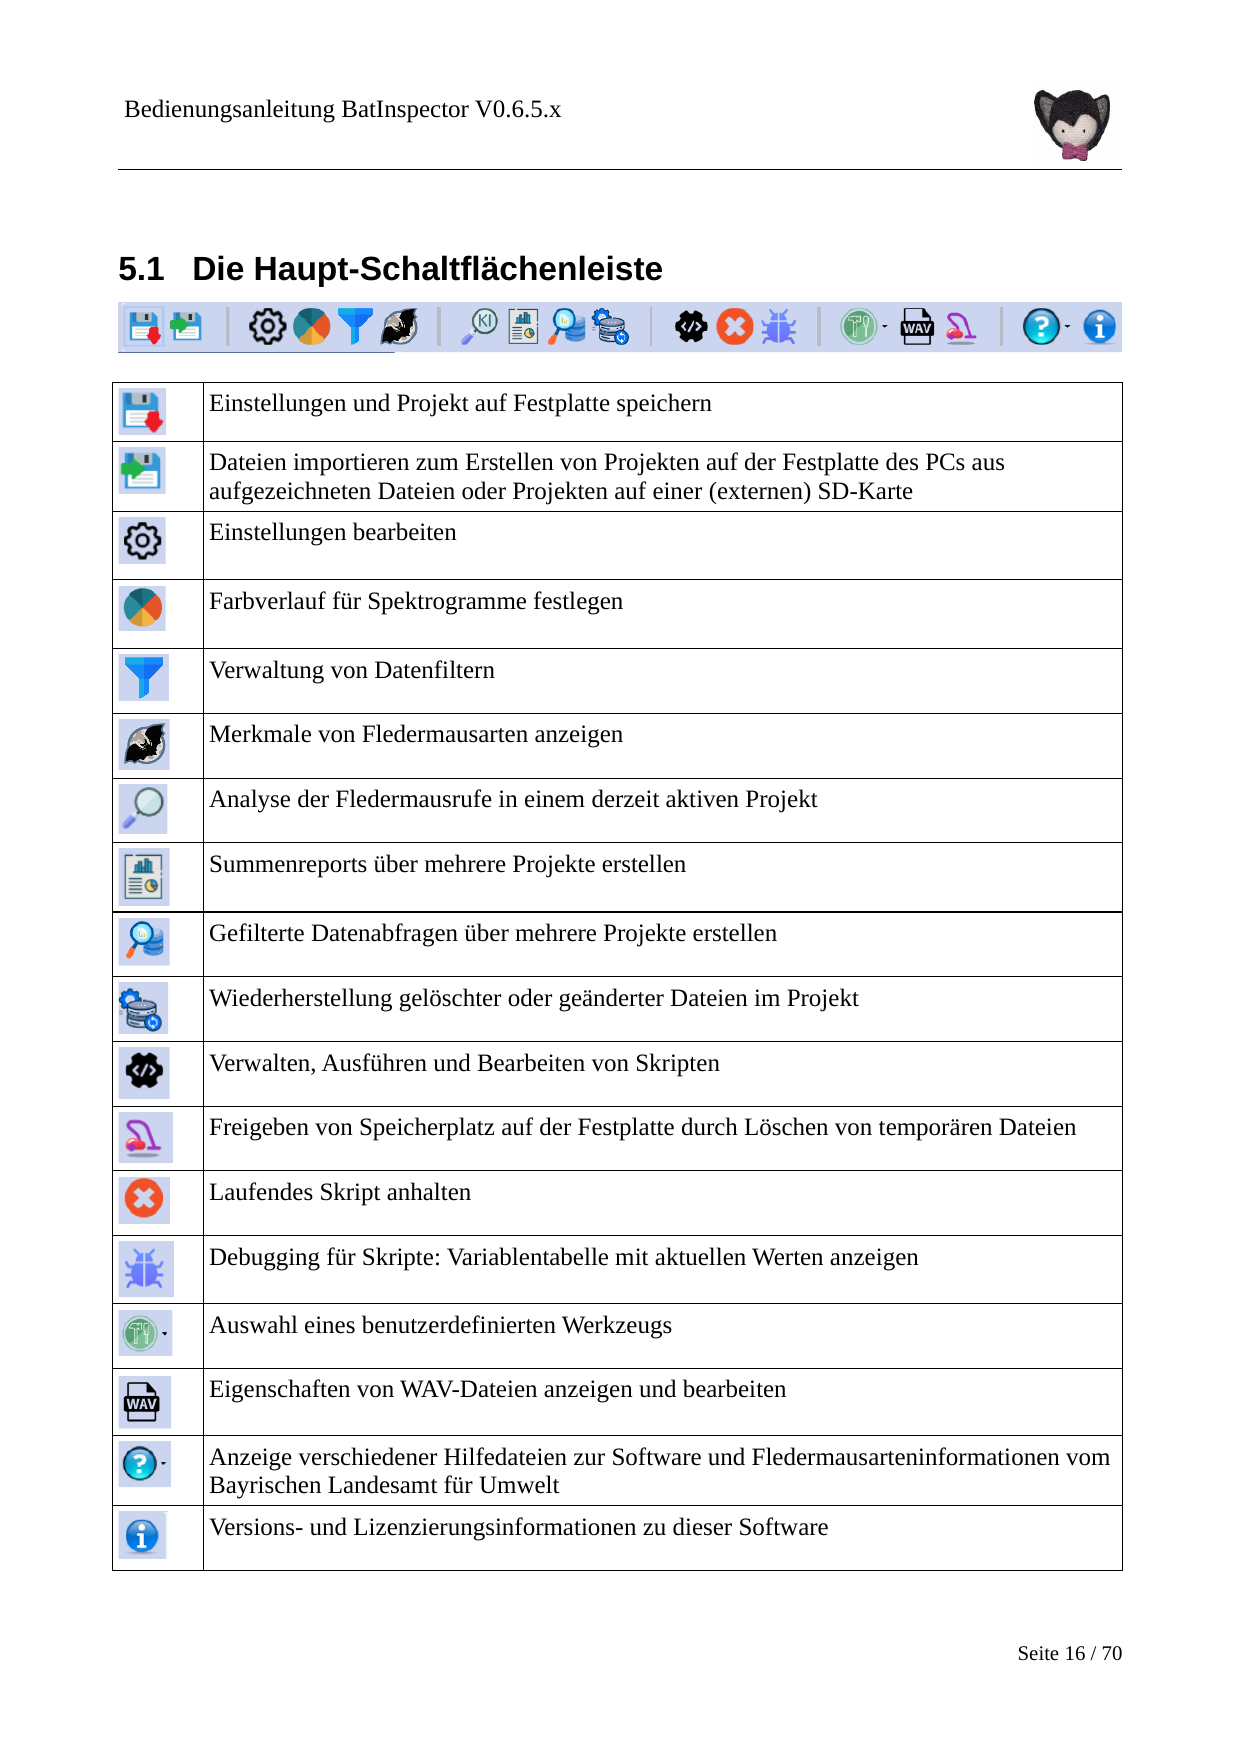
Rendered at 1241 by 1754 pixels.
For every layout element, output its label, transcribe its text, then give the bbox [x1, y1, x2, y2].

table_cell [113, 1506, 203, 1569]
picture [118, 1241, 174, 1298]
table_cell [113, 977, 203, 1041]
table_cell Dateien importieren zum Erstellen von Projekten auf der Festplatte des PCs aus aufgezeichneten Dateien oder Projekten auf einer (externen) SD-Karte [204, 442, 1122, 511]
table_cell Gefilterte Datenabfragen über mehrere Projekte erstellen [204, 913, 1122, 976]
table_cell [113, 1107, 203, 1170]
picture [118, 1309, 173, 1356]
table_cell Summenreports über mehrere Projekte erstellen [204, 843, 1122, 911]
picture [118, 1374, 172, 1429]
table_cell Auswahl eines benutzerdefinierten Werkzeugs [204, 1304, 1122, 1368]
picture [118, 1441, 171, 1488]
table_cell Anzeige verschiedener Hilfedateien zur Software und Fledermausarteninformationen vom Bayrischen Landesamt für Umwelt [204, 1436, 1122, 1505]
table_cell Verwalten, Ausführen und Bearbeiten von Skripten [204, 1042, 1122, 1106]
table_cell Eigenschaften von WAV-Dateien anzeigen und bearbeiten [204, 1369, 1122, 1435]
table_cell Debugging für Skripte: Variablentabelle mit aktuellen Werten anzeigen [204, 1236, 1122, 1303]
subtitle Die Haupt-Schaltflächenleiste [118, 249, 1122, 288]
table_cell [113, 1436, 203, 1505]
picture [118, 918, 170, 966]
table_cell [113, 442, 203, 511]
picture [118, 784, 168, 834]
table_cell [113, 649, 203, 713]
table_cell [113, 843, 203, 911]
picture [118, 1177, 170, 1224]
table_header [113, 383, 203, 441]
table_cell Wiederherstellung gelöschter oder geänderter Dateien im Projekt [204, 977, 1122, 1041]
picture [118, 1112, 173, 1163]
picture [118, 388, 167, 435]
picture [118, 982, 169, 1034]
table_cell Verwaltung von Datenfiltern [204, 649, 1122, 713]
table_cell [113, 714, 203, 777]
table_cell Freigeben von Speicherplatz auf der Festplatte durch Löschen von temporären Dateien [204, 1107, 1122, 1170]
table_cell [113, 779, 203, 842]
table_cell [113, 512, 203, 579]
table_cell Merkmale von Fledermausarten anzeigen [204, 714, 1122, 777]
table_cell [113, 913, 203, 976]
table_cell [113, 1171, 203, 1235]
picture [118, 719, 170, 770]
picture [118, 447, 166, 494]
table_cell Analyse der Fledermausrufe in einem derzeit aktiven Projekt [204, 779, 1122, 842]
picture [118, 848, 170, 906]
picture [118, 1511, 168, 1559]
table_cell Farbverlauf für Spektrogramme festlegen [204, 580, 1122, 648]
picture [118, 300, 1123, 353]
table_cell [113, 580, 203, 648]
table_cell [113, 1304, 203, 1368]
table_cell [113, 1369, 203, 1435]
picture [118, 654, 169, 701]
picture [118, 1047, 170, 1099]
table_cell Einstellungen bearbeiten [204, 512, 1122, 579]
table_header Einstellungen und Projekt auf Festplatte speichern [204, 383, 1122, 441]
table_cell Versions- und Lizenzierungsinformationen zu dieser Software [204, 1506, 1122, 1569]
picture [118, 586, 166, 631]
picture [1030, 80, 1119, 169]
table_cell [113, 1042, 203, 1106]
table_cell [113, 1236, 203, 1303]
picture [118, 517, 166, 564]
table_cell Laufendes Skript anhalten [204, 1171, 1122, 1235]
